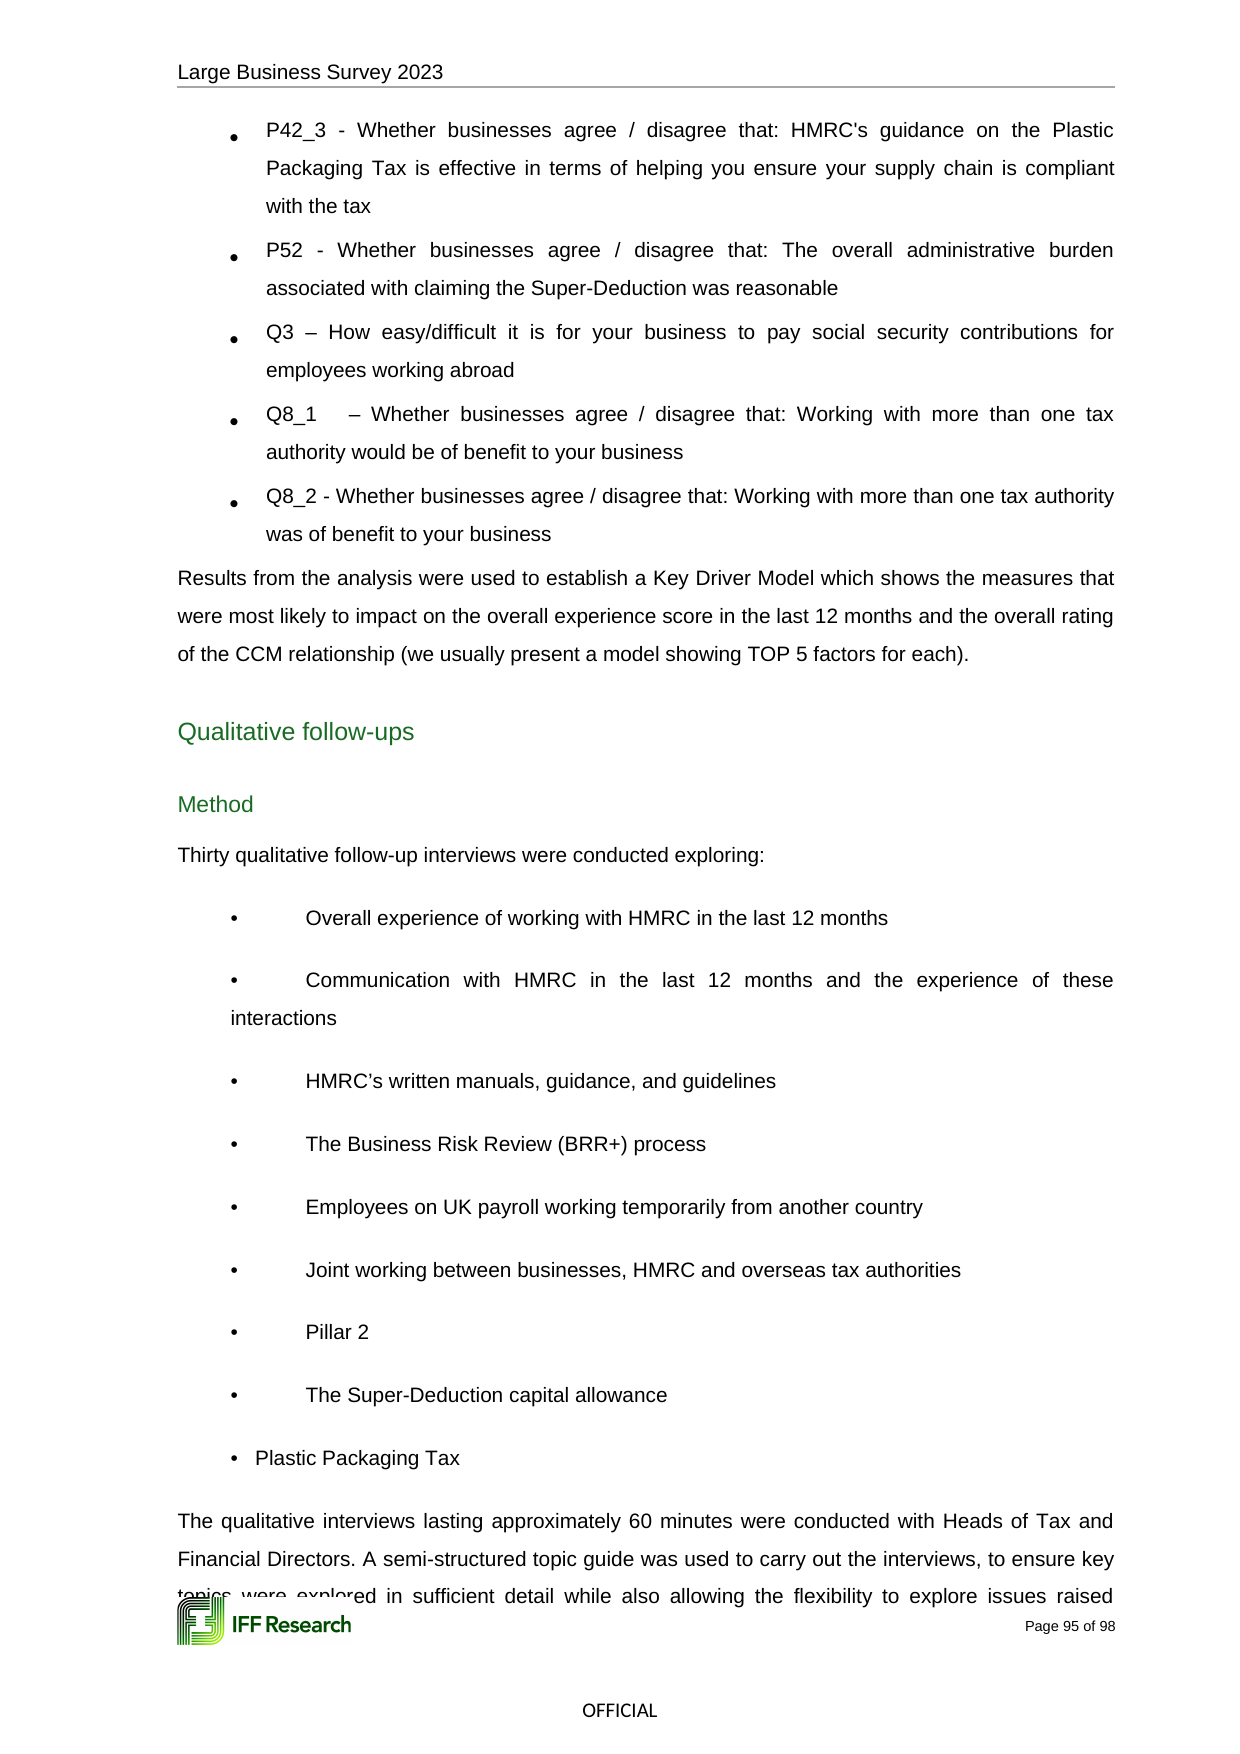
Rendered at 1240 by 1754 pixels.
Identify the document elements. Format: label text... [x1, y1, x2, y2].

subtitle Qualitative follow-ups [177, 717, 1115, 754]
text • Overall experience of working with HMRC in the last 12 months [230, 906, 1115, 937]
list P42_3 - Whether businesses agree / disagree that: HMRC's guidance on the Plastic Packaging Tax is effective in terms of helping you ensure your supply chain is compliant with the tax [230, 118, 1115, 225]
text Thirty qualitative follow-up interviews were conducted exploring: [177, 843, 1115, 874]
text • The Super-Deduction capital allowance [230, 1383, 1115, 1414]
text The qualitative interviews lasting approximately 60 minutes were conducted with Heads of Tax and Financial Directors. A semi-structured topic guide was used to carry out the interviews, to ensure key topics were explored in sufficient detail while also allowing the flexibility to explore issues raised [177, 1509, 1115, 1616]
text • Plastic Packaging Tax [230, 1446, 1115, 1477]
text • Joint working between businesses, HMRC and overseas tax authorities [230, 1257, 1115, 1289]
text • HMRC’s written manuals, guidance, and guidelines [230, 1069, 1115, 1101]
list Q3 – How easy/difficult it is for your business to pay social security contributions for employees working abroad [230, 320, 1115, 389]
list P52 - Whether businesses agree / disagree that: The overall administrative burden associated with claiming the Super-Deduction was reasonable [230, 238, 1115, 307]
text • Communication with HMRC in the last 12 months and the experience of these interactions [230, 968, 1115, 1038]
subtitle Method [177, 791, 1115, 818]
text • The Business Risk Review (BRR+) process [230, 1132, 1115, 1163]
list Q8_1 – Whether businesses agree / disagree that: Working with more than one tax authority would be of benefit to your business [230, 402, 1115, 471]
text • Pillar 2 [230, 1320, 1115, 1352]
list Results from the analysis were used to establish a Key Driver Model which shows the measures that were most likely to impact on the overall experience score in the last 12 months and the overall rating of the CCM relationship (we usually present a model showing TOP 5 factors for each). [177, 566, 1115, 673]
text • Employees on UK payroll working temporarily from another country [230, 1194, 1115, 1226]
list Q8_2 - Whether businesses agree / disagree that: Working with more than one tax authority was of benefit to your business [230, 484, 1115, 553]
